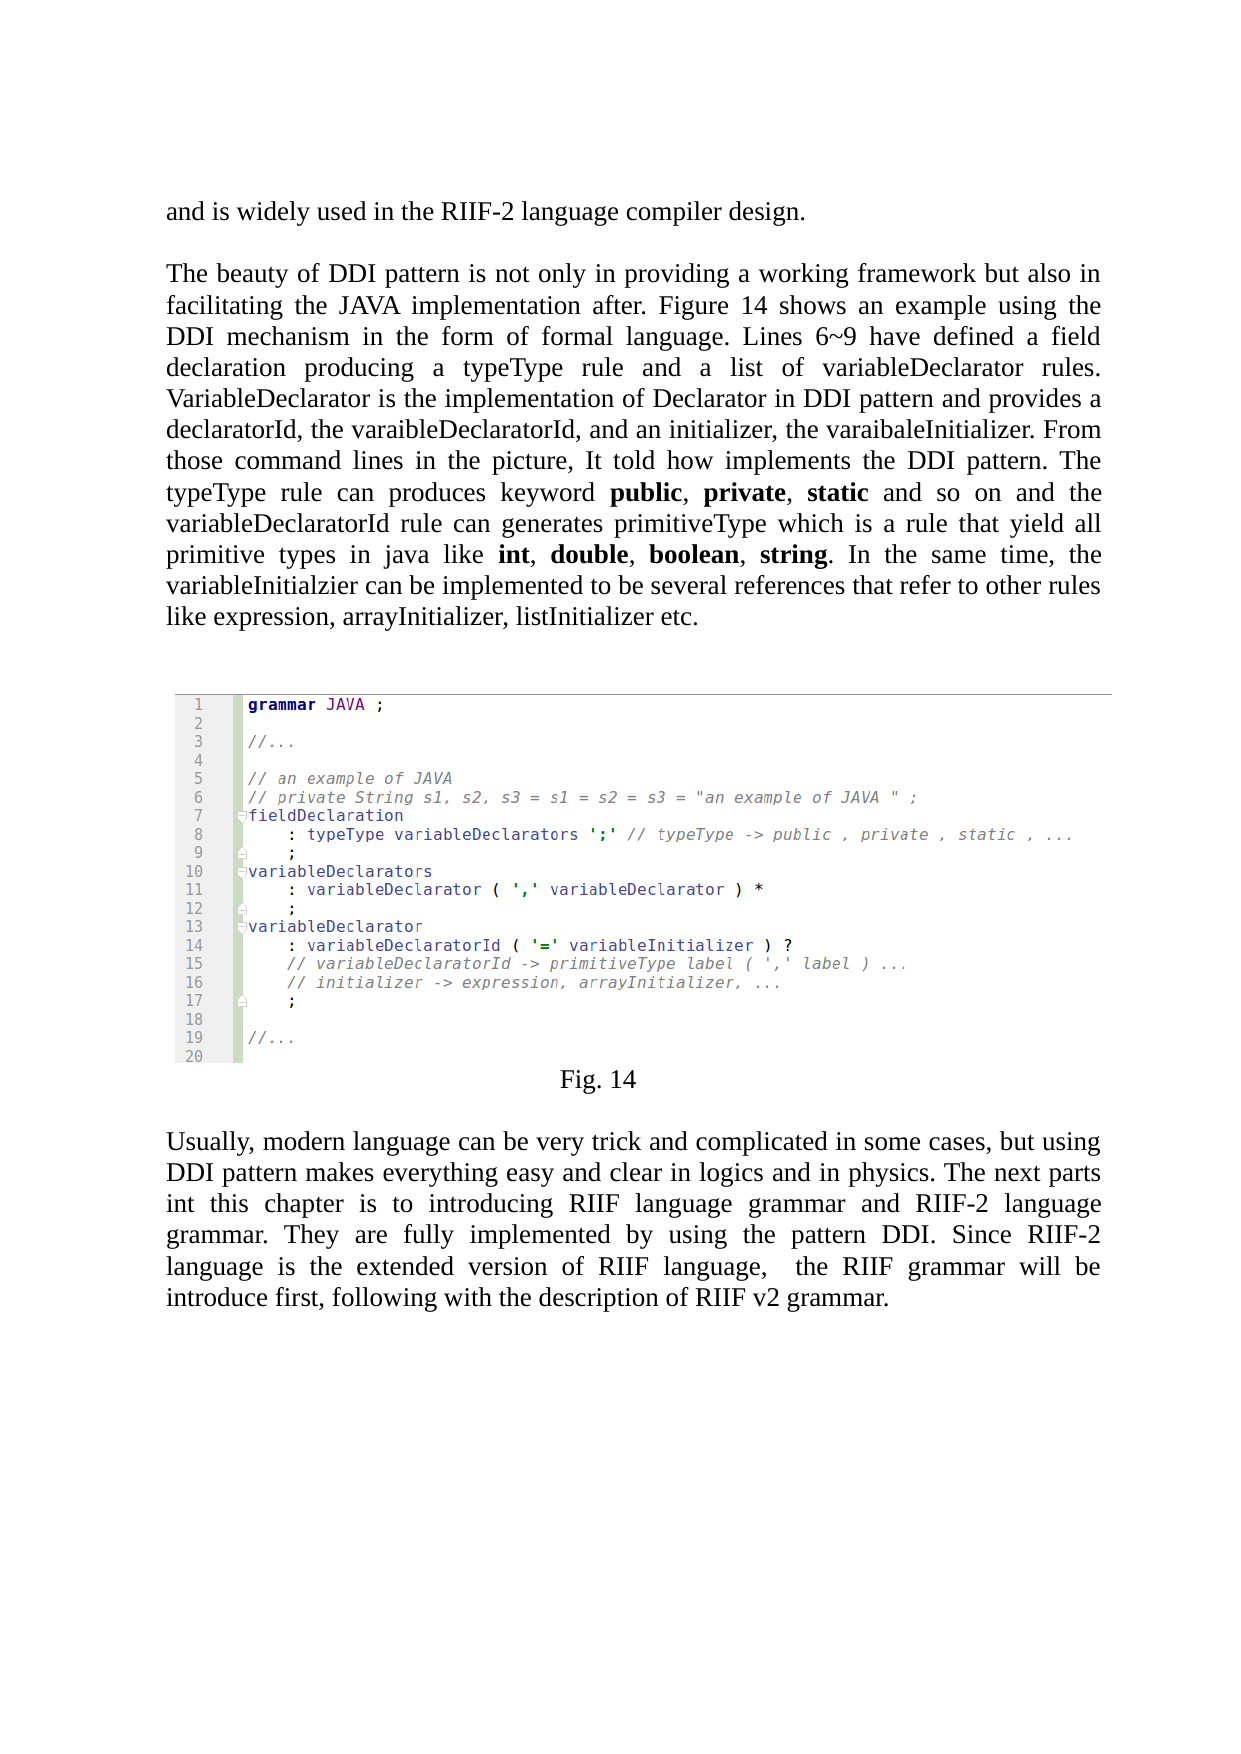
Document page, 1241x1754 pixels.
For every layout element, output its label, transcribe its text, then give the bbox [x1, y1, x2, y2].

text Fig. 14 [166, 1063, 1103, 1094]
picture [175, 693, 1112, 1063]
text and is widely used in the RIIF-2 language compiler design. [166, 195, 1103, 226]
text The beauty of DDI pattern is not only in providing a working framework but also in facilitating the JAVA implementation after. Figure 14 shows an example using the DDI mechanism in the form of formal language. Lines 6~9 have defined a field declaration producing a typeType rule and a list of variableDeclarator rules. VariableDeclarator is the implementation of Declarator in DDI pattern and provides a declaratorId, the varaibleDeclaratorId, and an initializer, the varaibaleInitializer. From those command lines in the picture, It told how implements the DDI pattern. The typeType rule can produces keyword public, private, static and so on and the variableDeclaratorId rule can generates primitiveType which is a rule that yield all primitive types in java like int, double, boolean, string. In the same time, the variableInitialzier can be implemented to be several references that refer to other rules like expression, arrayInitializer, listInitializer etc. [166, 258, 1103, 631]
text Usually, modern language can be very trick and complicated in some cases, but using DDI pattern makes everything easy and clear in logics and in physics. The next parts int this chapter is to introducing RIIF language grammar and RIIF-2 language grammar. They are fully implemented by using the pattern DDI. Since RIIF-2 language is the extended version of RIIF language, the RIIF grammar will be introduce first, following with the description of RIIF v2 grammar. [166, 1125, 1103, 1312]
